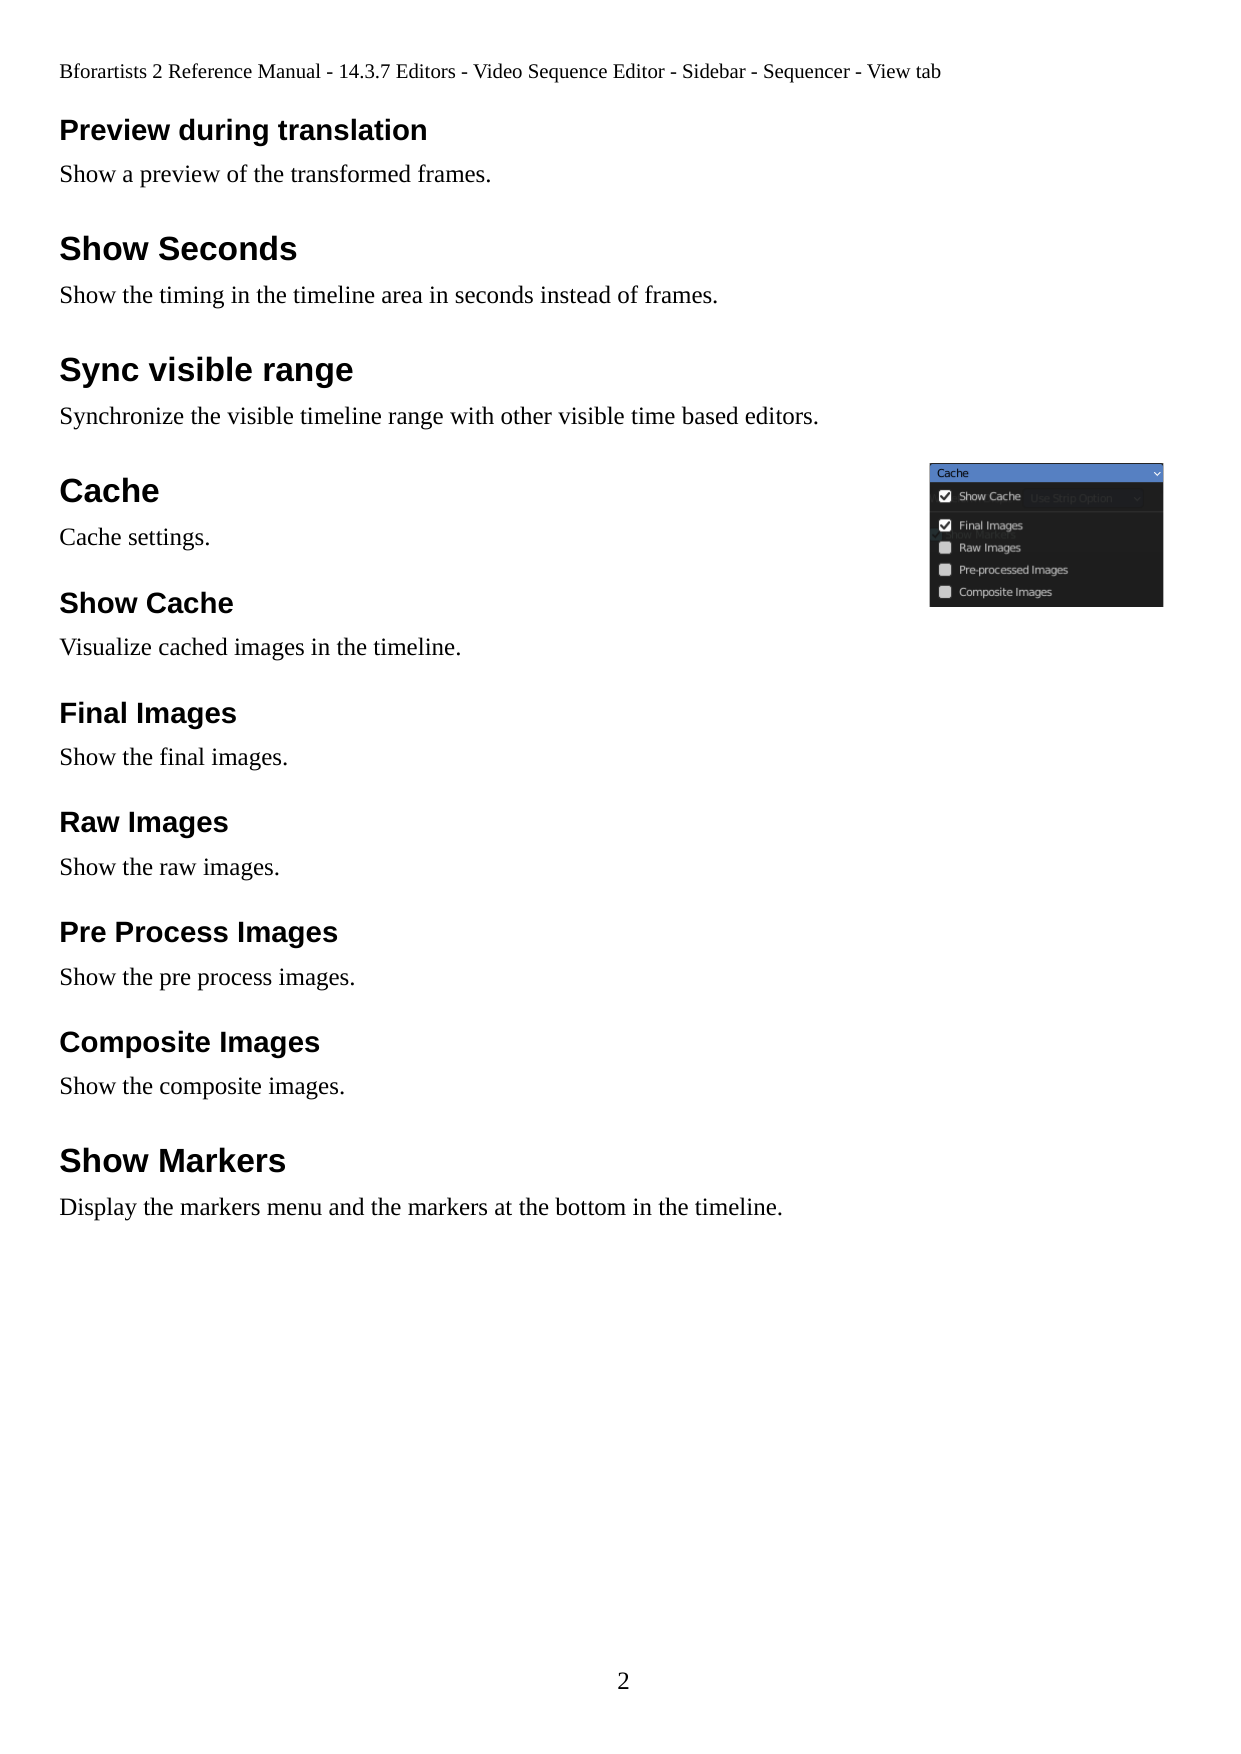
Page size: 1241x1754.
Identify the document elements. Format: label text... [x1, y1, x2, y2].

text Synchronize the visible timeline range with other visible time based editors. [59, 401, 1181, 430]
text Show the final images. [59, 742, 1181, 771]
subtitle Sync visible range [59, 350, 1181, 388]
text Visualize cached images in the timeline. [59, 632, 1181, 661]
text Show a preview of the transformed frames. [59, 159, 1181, 188]
subtitle Composite Images [59, 1025, 1181, 1059]
text Show the pre process images. [59, 962, 1181, 990]
text Display the markers menu and the markers at the bottom in the timeline. [59, 1192, 1181, 1221]
text Cache settings. [59, 522, 929, 551]
subtitle Raw Images [59, 805, 1181, 839]
text Show the composite images. [59, 1071, 1181, 1100]
subtitle Show Cache [59, 586, 1181, 619]
subtitle Pre Process Images [59, 915, 1181, 949]
picture [929, 463, 1164, 607]
text Show the timing in the timeline area in seconds instead of frames. [59, 280, 1181, 309]
subtitle Cache [59, 471, 929, 509]
subtitle [1164, 471, 1181, 509]
subtitle Show Markers [59, 1141, 1181, 1180]
subtitle Show Seconds [59, 229, 1181, 267]
text Show the raw images. [59, 852, 1181, 880]
subtitle Final Images [59, 696, 1181, 729]
subtitle Preview during translation [59, 113, 1181, 146]
text [1164, 522, 1181, 551]
